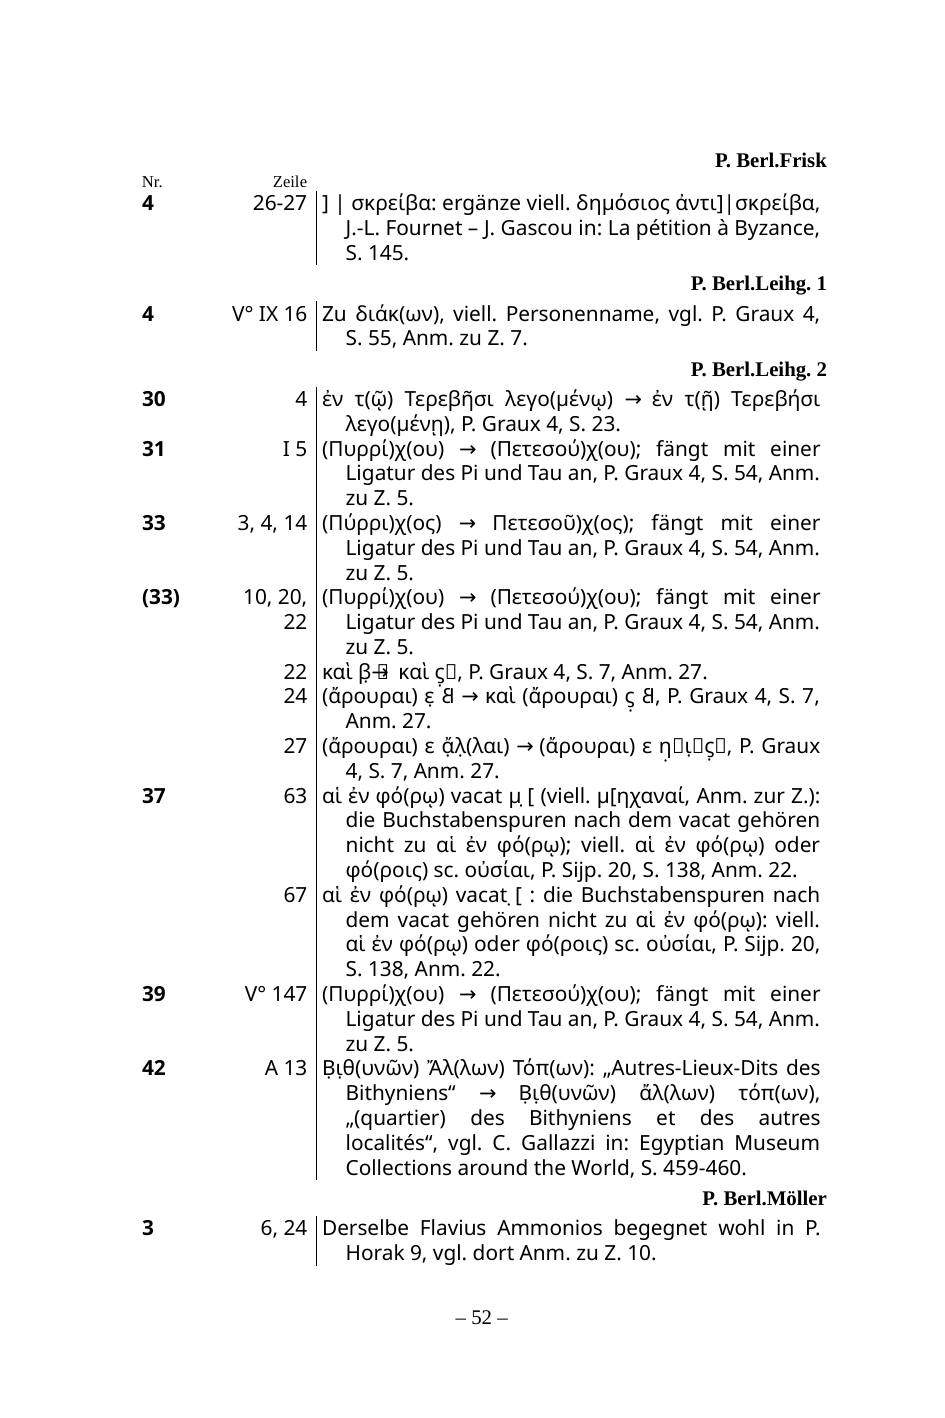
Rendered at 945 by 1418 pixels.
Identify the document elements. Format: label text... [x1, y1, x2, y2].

table_cell 26-27 [224, 191, 316, 265]
table_cell 33 [136, 511, 224, 585]
table_cell (ἄρουραι) ε̣ 𐅸 → καὶ (ἄρουραι) ϛ̣ 𐅸, P. Graux 4, S. 7, Anm. 27. [317, 684, 827, 734]
table_cell 39 [136, 982, 224, 1056]
table_cell A 13 [224, 1056, 316, 1180]
table_cell (Πύρρι)χ(ος) → Πετεσοῦ)χ(ος); fängt mit einer Ligatur des Pi und Tau an, P. Graux 4, S. 54, Anm. zu Z. 5. [317, 511, 827, 585]
table_header 4 [136, 301, 224, 351]
table_cell 10, 20, 22 [224, 585, 316, 659]
table_cell 37 [136, 783, 224, 882]
subtitle P. Berl.Möller [136, 1186, 827, 1210]
table_cell αἱ ἐν φό(ρῳ) vacat ̣[ : die Buchstabenspuren nach dem vacat gehören nicht zu αἱ ἐν φό(ρῳ): viell. αἱ ἐν φό(ρῳ) oder φό(ροις) sc. οὐσίαι, P. Sijp. 20, S. 138, Anm. 22. [317, 883, 827, 982]
table_cell 22 [224, 659, 316, 684]
subtitle P. Berl.Leihg. 1 [136, 271, 827, 295]
table_cell (Πυρρί)χ(ου) → (Πετεσού)χ(ου); fängt mit einer Ligatur des Pi und Tau an, P. Graux 4, S. 54, Anm. zu Z. 5. [317, 982, 827, 1056]
table_cell 3, 4, 14 [224, 511, 316, 585]
table_cell (33) [136, 585, 224, 659]
table_cell αἱ ἐν φό(ρῳ) vacat μ ̣[ (viell. μ[ηχαναί, Anm. zur Z.): die Buchstabenspuren nach dem vacat gehören nicht zu αἱ ἐν φό(ρῳ); viell. αἱ ἐν φό(ρῳ) oder φό(ροις) sc. οὐσίαι, P. Sijp. 20, S. 138, Anm. 22. [317, 783, 827, 882]
table_cell Β̣ι̣θ(υνῶν) Ἄλ(λων) Τόπ(ων): „Autres-Lieux-Dits des Bithyniens“ → Β̣ι̣θ(υνῶν) ἄλ(λων) τόπ(ων), „(quartier) des Bithyniens et des autres localités“, vgl. C. Gallazzi in: Egyptian Museum Collections around the World, S. 459-460. [317, 1056, 827, 1180]
table_cell V° 147 [224, 982, 316, 1056]
table_cell 42 [136, 1056, 224, 1180]
table_header Derselbe Flavius Ammonios begegnet wohl in P. Horak 9, vgl. dort Anm. zu Z. 10. [317, 1216, 827, 1266]
table_cell (Πυρρί)χ(ου) → (Πετεσού)χ(ου); fängt mit einer Ligatur des Pi und Tau an, P. Graux 4, S. 54, Anm. zu Z. 5. [317, 436, 827, 511]
table_cell ] | σκρείβα: ergänze viell. δημόσιος ἀντι]|σκρείβα, J.-L. Fournet – J. Gascou in: La pétition à Byzance, S. 145. [317, 191, 827, 265]
table_header 4 [224, 387, 316, 436]
subtitle P. Berl.Leihg. 2 [136, 357, 827, 381]
table_cell 27 [224, 734, 316, 783]
table_cell [136, 734, 224, 783]
table_cell (ἄρουραι) ε ἄ̣λ̣(λαι) → (ἄρουραι) ε η̣ι̣ϛ̣, P. Graux 4, S. 7, Anm. 27. [317, 734, 827, 783]
table_header 6, 24 [224, 1216, 316, 1266]
table_header Zu διάκ(ων), viell. Personenname, vgl. P. Graux 4, S. 55, Anm. zu Z. 7. [317, 301, 827, 351]
table_cell [136, 684, 224, 734]
table_cell 4 [136, 191, 224, 265]
table_cell (Πυρρί)χ(ου) → (Πετεσού)χ(ου); fängt mit einer Ligatur des Pi und Tau an, P. Graux 4, S. 54, Anm. zu Z. 5. [317, 585, 827, 659]
table_cell 24 [224, 684, 316, 734]
table_cell [136, 659, 224, 684]
table_header 3 [136, 1216, 224, 1266]
table_header 30 [136, 387, 224, 436]
table_cell I 5 [224, 436, 316, 511]
table_header V° IX 16 [224, 301, 316, 351]
table_cell 63 [224, 783, 316, 882]
table_cell 31 [136, 436, 224, 511]
table_header ἐν τ(ῷ) Τερεβῆσι λεγο(μένῳ) → ἐν τ(ῇ) Τερεβήσι λεγο(μένῃ), P. Graux 4, S. 23. [317, 387, 827, 436]
table_cell καὶ β̣ → καὶ ϛ̣, P. Graux 4, S. 7, Anm. 27. [317, 659, 827, 684]
table_cell 67 [224, 883, 316, 982]
table_cell [136, 883, 224, 982]
